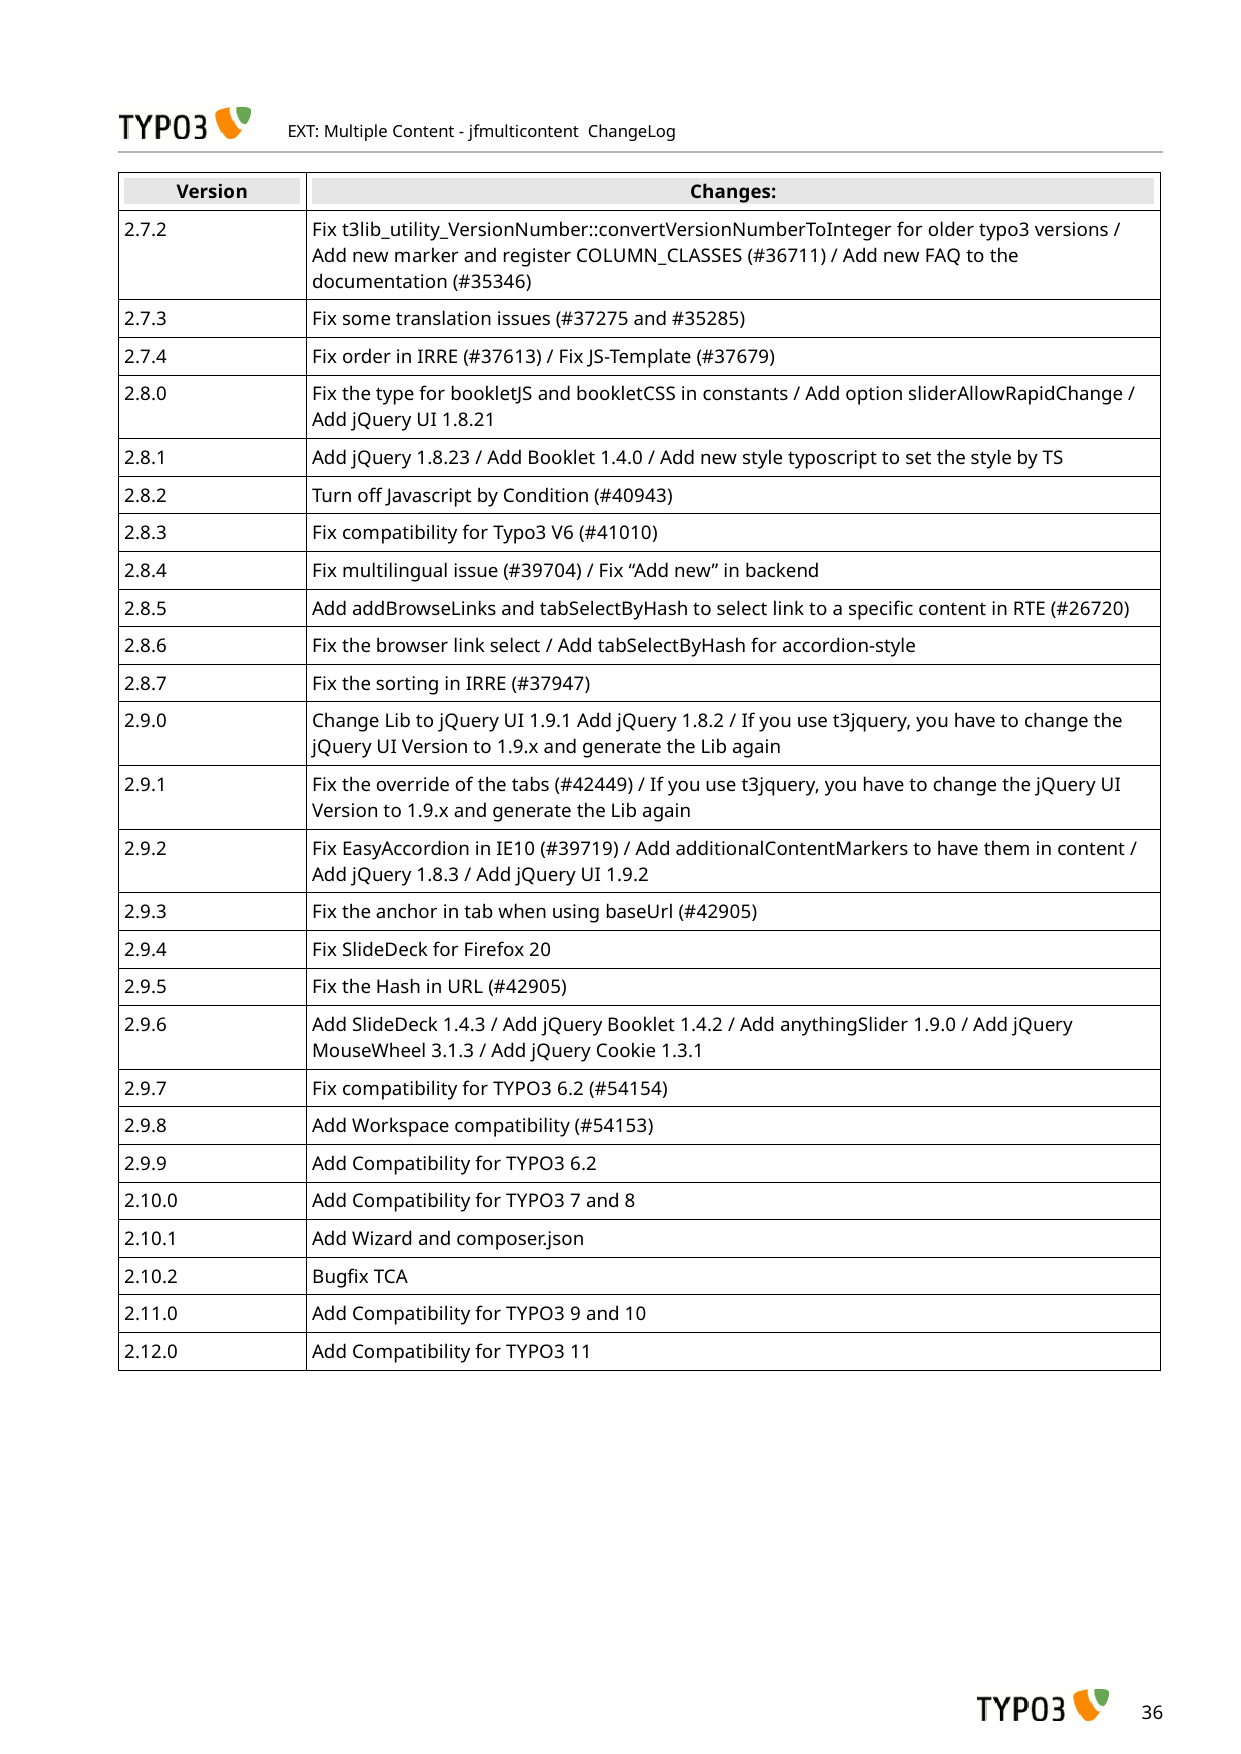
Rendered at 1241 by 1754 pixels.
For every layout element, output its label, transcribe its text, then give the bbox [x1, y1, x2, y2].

picture [976, 1688, 1112, 1721]
table_cell 2.10.0 [119, 1183, 306, 1219]
table_cell 2.12.0 [119, 1333, 306, 1369]
table_cell 2.9.8 [119, 1107, 306, 1144]
table_cell 2.9.3 [119, 893, 306, 930]
table_cell Turn off Javascript by Condition (#40943) [307, 477, 1160, 513]
table_cell Fix the anchor in tab when using baseUrl (#42905) [307, 893, 1160, 930]
table_cell 2.7.4 [119, 338, 306, 374]
table_cell Fix the sorting in IRRE (#37947) [307, 665, 1160, 701]
table_cell Change Lib to jQuery UI 1.9.1 Add jQuery 1.8.2 / If you use t3jquery, you have to change the jQuery UI Version to 1.9.x and generate the Lib again [307, 702, 1160, 765]
table_cell Fix compatibility for TYPO3 6.2 (#54154) [307, 1070, 1160, 1106]
table_cell Add Compatibility for TYPO3 9 and 10 [307, 1295, 1160, 1332]
table_cell 2.8.4 [119, 552, 306, 588]
table_cell Add Wizard and composer.json [307, 1220, 1160, 1257]
table_cell Add addBrowseLinks and tabSelectByHash to select link to a specific content in RTE (#26720) [307, 590, 1160, 626]
table_cell 2.7.3 [119, 300, 306, 337]
table_cell Fix EasyAccordion in IE10 (#39719) / Add additionalContentMarkers to have them in content / Add jQuery 1.8.3 / Add jQuery UI 1.9.2 [307, 830, 1160, 892]
table_cell 2.9.9 [119, 1145, 306, 1182]
table_cell Fix the Hash in URL (#42905) [307, 969, 1160, 1005]
table_cell Add Workspace compatibility (#54153) [307, 1107, 1160, 1144]
table_cell 2.9.0 [119, 702, 306, 765]
table_cell 2.8.1 [119, 439, 306, 476]
table_cell 2.10.2 [119, 1258, 306, 1294]
table_cell 2.9.5 [119, 969, 306, 1005]
table_cell 2.9.7 [119, 1070, 306, 1106]
table_cell Fix compatibility for Typo3 V6 (#41010) [307, 514, 1160, 551]
table_cell Add SlideDeck 1.4.3 / Add jQuery Booklet 1.4.2 / Add anythingSlider 1.9.0 / Add jQuery MouseWheel 3.1.3 / Add jQuery Cookie 1.3.1 [307, 1006, 1160, 1069]
table_cell Fix order in IRRE (#37613) / Fix JS-Template (#37679) [307, 338, 1160, 374]
table_cell 2.8.2 [119, 477, 306, 513]
table_cell Fix t3lib_utility_VersionNumber::convertVersionNumberToInteger for older typo3 versions / Add new marker and register COLUMN_CLASSES (#36711) / Add new FAQ to the documentation (#35346) [307, 211, 1160, 299]
table_header Version [119, 173, 306, 209]
table_cell Fix multilingual issue (#39704) / Fix “Add new” in backend [307, 552, 1160, 588]
table_cell 2.8.0 [119, 376, 306, 438]
table_cell 2.7.2 [119, 211, 306, 299]
table_cell 2.11.0 [119, 1295, 306, 1332]
table_cell 2.9.1 [119, 766, 306, 829]
table_cell Fix the browser link select / Add tabSelectByHash for accordion-style [307, 627, 1160, 664]
table_cell 2.9.2 [119, 830, 306, 892]
table_cell Add jQuery 1.8.23 / Add Booklet 1.4.0 / Add new style typoscript to set the style by TS [307, 439, 1160, 476]
table_cell 2.8.3 [119, 514, 306, 551]
table_cell 2.8.7 [119, 665, 306, 701]
table_cell Add Compatibility for TYPO3 11 [307, 1333, 1160, 1369]
table_cell Fix SlideDeck for Firefox 20 [307, 931, 1160, 967]
table_cell Fix some translation issues (#37275 and #35285) [307, 300, 1160, 337]
picture [118, 106, 254, 139]
table_cell 2.9.6 [119, 1006, 306, 1069]
table_cell 2.8.5 [119, 590, 306, 626]
table_cell Add Compatibility for TYPO3 7 and 8 [307, 1183, 1160, 1219]
table_cell Bugfix TCA [307, 1258, 1160, 1294]
table_cell Fix the override of the tabs (#42449) / If you use t3jquery, you have to change the jQuery UI Version to 1.9.x and generate the Lib again [307, 766, 1160, 829]
table_cell 2.9.4 [119, 931, 306, 967]
table_cell Fix the type for bookletJS and bookletCSS in constants / Add option sliderAllowRapidChange / Add jQuery UI 1.8.21 [307, 376, 1160, 438]
table_cell 2.10.1 [119, 1220, 306, 1257]
table_cell 2.8.6 [119, 627, 306, 664]
table_cell Add Compatibility for TYPO3 6.2 [307, 1145, 1160, 1182]
table_header Changes: [307, 173, 1160, 209]
